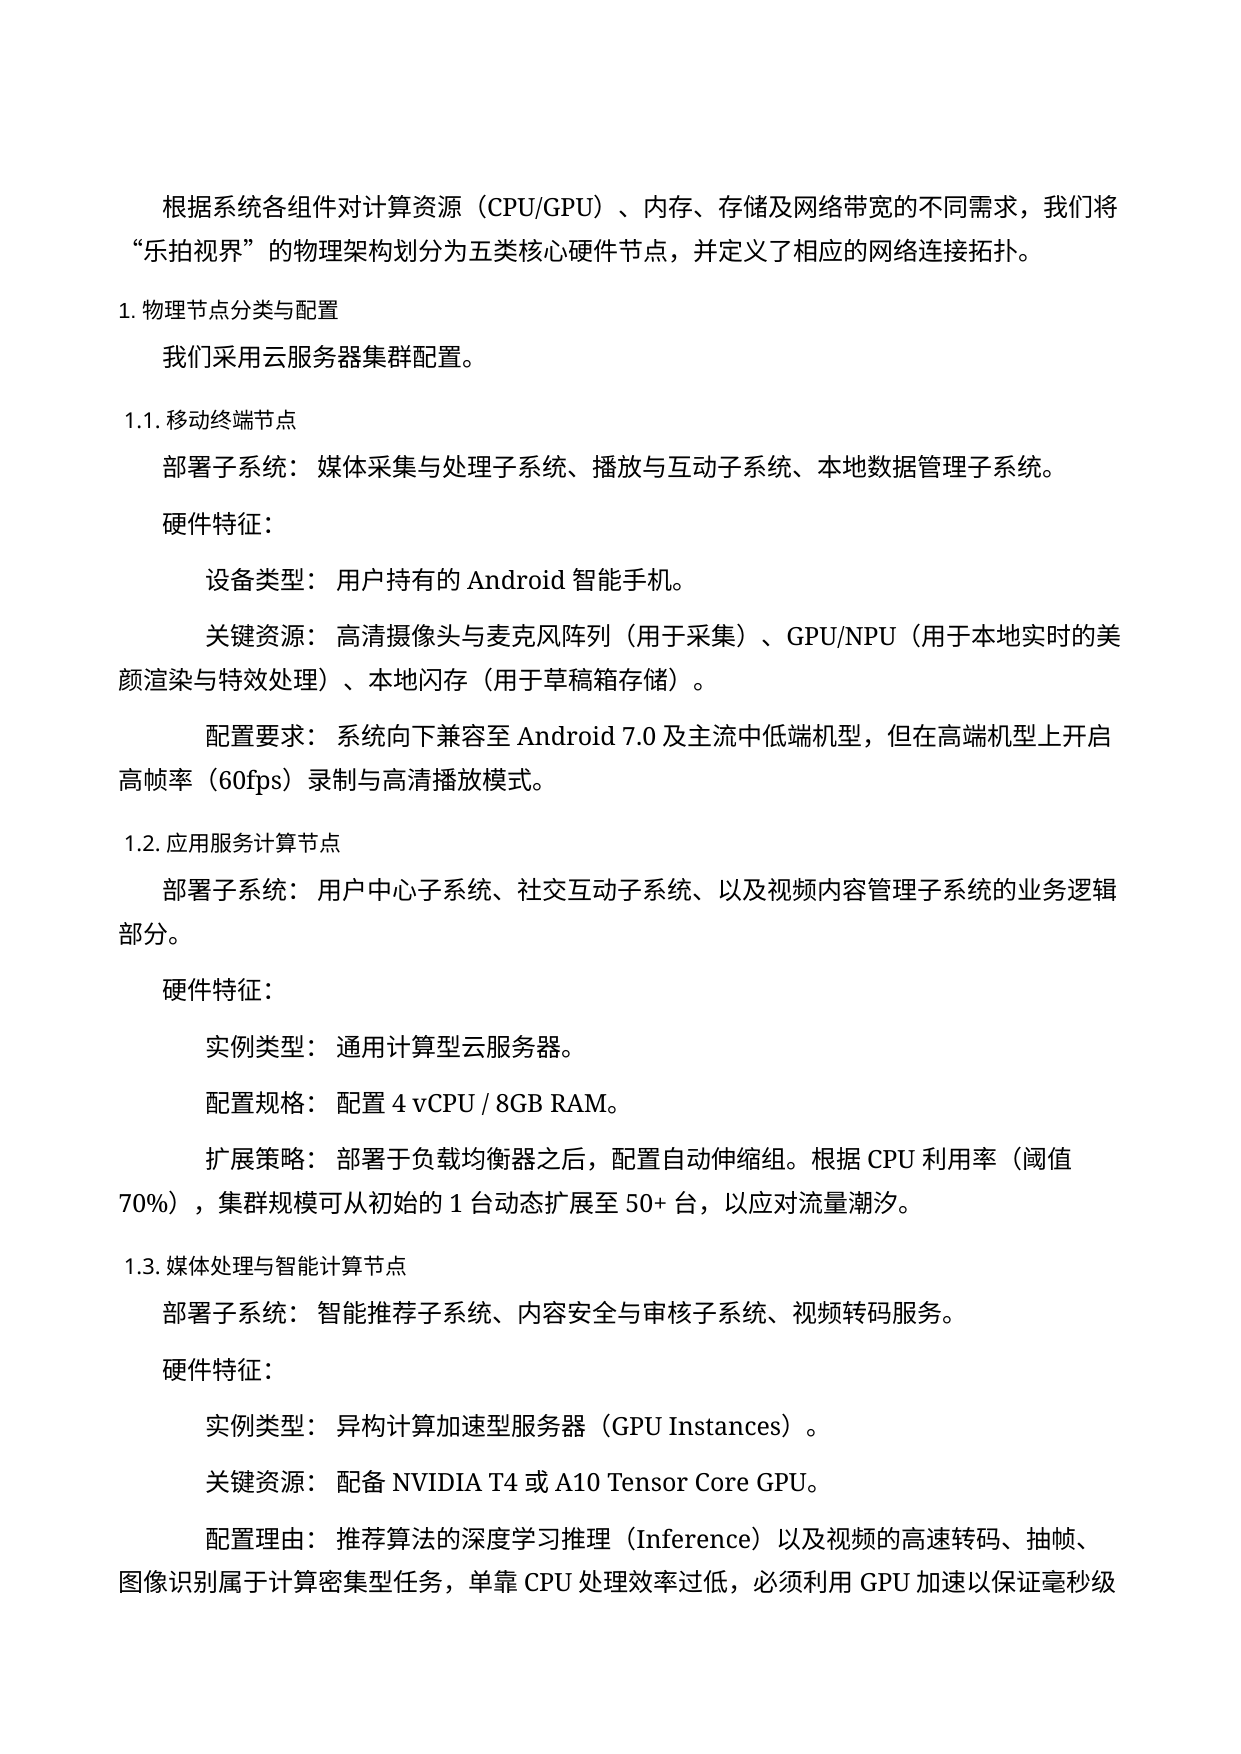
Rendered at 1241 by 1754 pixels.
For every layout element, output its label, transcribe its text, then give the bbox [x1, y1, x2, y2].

text 配置要求： 系统向下兼容至 Android 7.0 及主流中低端机型，但在高端机型上开启高帧率（60fps）录制与高清播放模式。 [118, 717, 1122, 796]
text 硬件特征： [118, 971, 1122, 1007]
text 关键资源： 配备 NVIDIA T4 或 A10 Tensor Core GPU。 [118, 1463, 1122, 1499]
text 实例类型： 通用计算型云服务器。 [118, 1027, 1122, 1063]
subtitle 应用服务计算节点 [118, 826, 1122, 858]
text 部署子系统： 媒体采集与处理子系统、播放与互动子系统、本地数据管理子系统。 [118, 448, 1122, 484]
text 扩展策略： 部署于负载均衡器之后，配置自动伸缩组。根据 CPU 利用率（阈值 70%），集群规模可从初始的 1 台动态扩展至 50+ 台，以应对流量潮汐。 [118, 1140, 1122, 1219]
subtitle 媒体处理与智能计算节点 [118, 1249, 1122, 1281]
text 设备类型： 用户持有的 Android 智能手机。 [118, 561, 1122, 597]
text 硬件特征： [118, 504, 1122, 540]
text 实例类型： 异构计算加速型服务器（GPU Instances）。 [118, 1407, 1122, 1443]
text 部署子系统： 用户中心子系统、社交互动子系统、以及视频内容管理子系统的业务逻辑部分。 [118, 871, 1122, 951]
text 我们采用云服务器集群配置。 [118, 337, 1122, 373]
subtitle 物理节点分类与配置 [118, 293, 1122, 324]
text 根据系统各组件对计算资源（CPU/GPU）、内存、存储及网络带宽的不同需求，我们将“乐拍视界”的物理架构划分为五类核心硬件节点，并定义了相应的网络连接拓扑。 [118, 188, 1122, 267]
text 部署子系统： 智能推荐子系统、内容安全与审核子系统、视频转码服务。 [118, 1294, 1122, 1330]
subtitle 移动终端节点 [118, 403, 1122, 435]
text 配置规格： 配置 4 vCPU / 8GB RAM。 [118, 1083, 1122, 1119]
text 关键资源： 高清摄像头与麦克风阵列（用于采集）、GPU/NPU（用于本地实时的美颜渲染与特效处理）、本地闪存（用于草稿箱存储）。 [118, 617, 1122, 697]
text 硬件特征： [118, 1350, 1122, 1386]
text 配置理由： 推荐算法的深度学习推理（Inference）以及视频的高速转码、抽帧、图像识别属于计算密集型任务，单靠 CPU 处理效率过低，必须利用 GPU 加速以保证毫秒级 [118, 1519, 1122, 1599]
